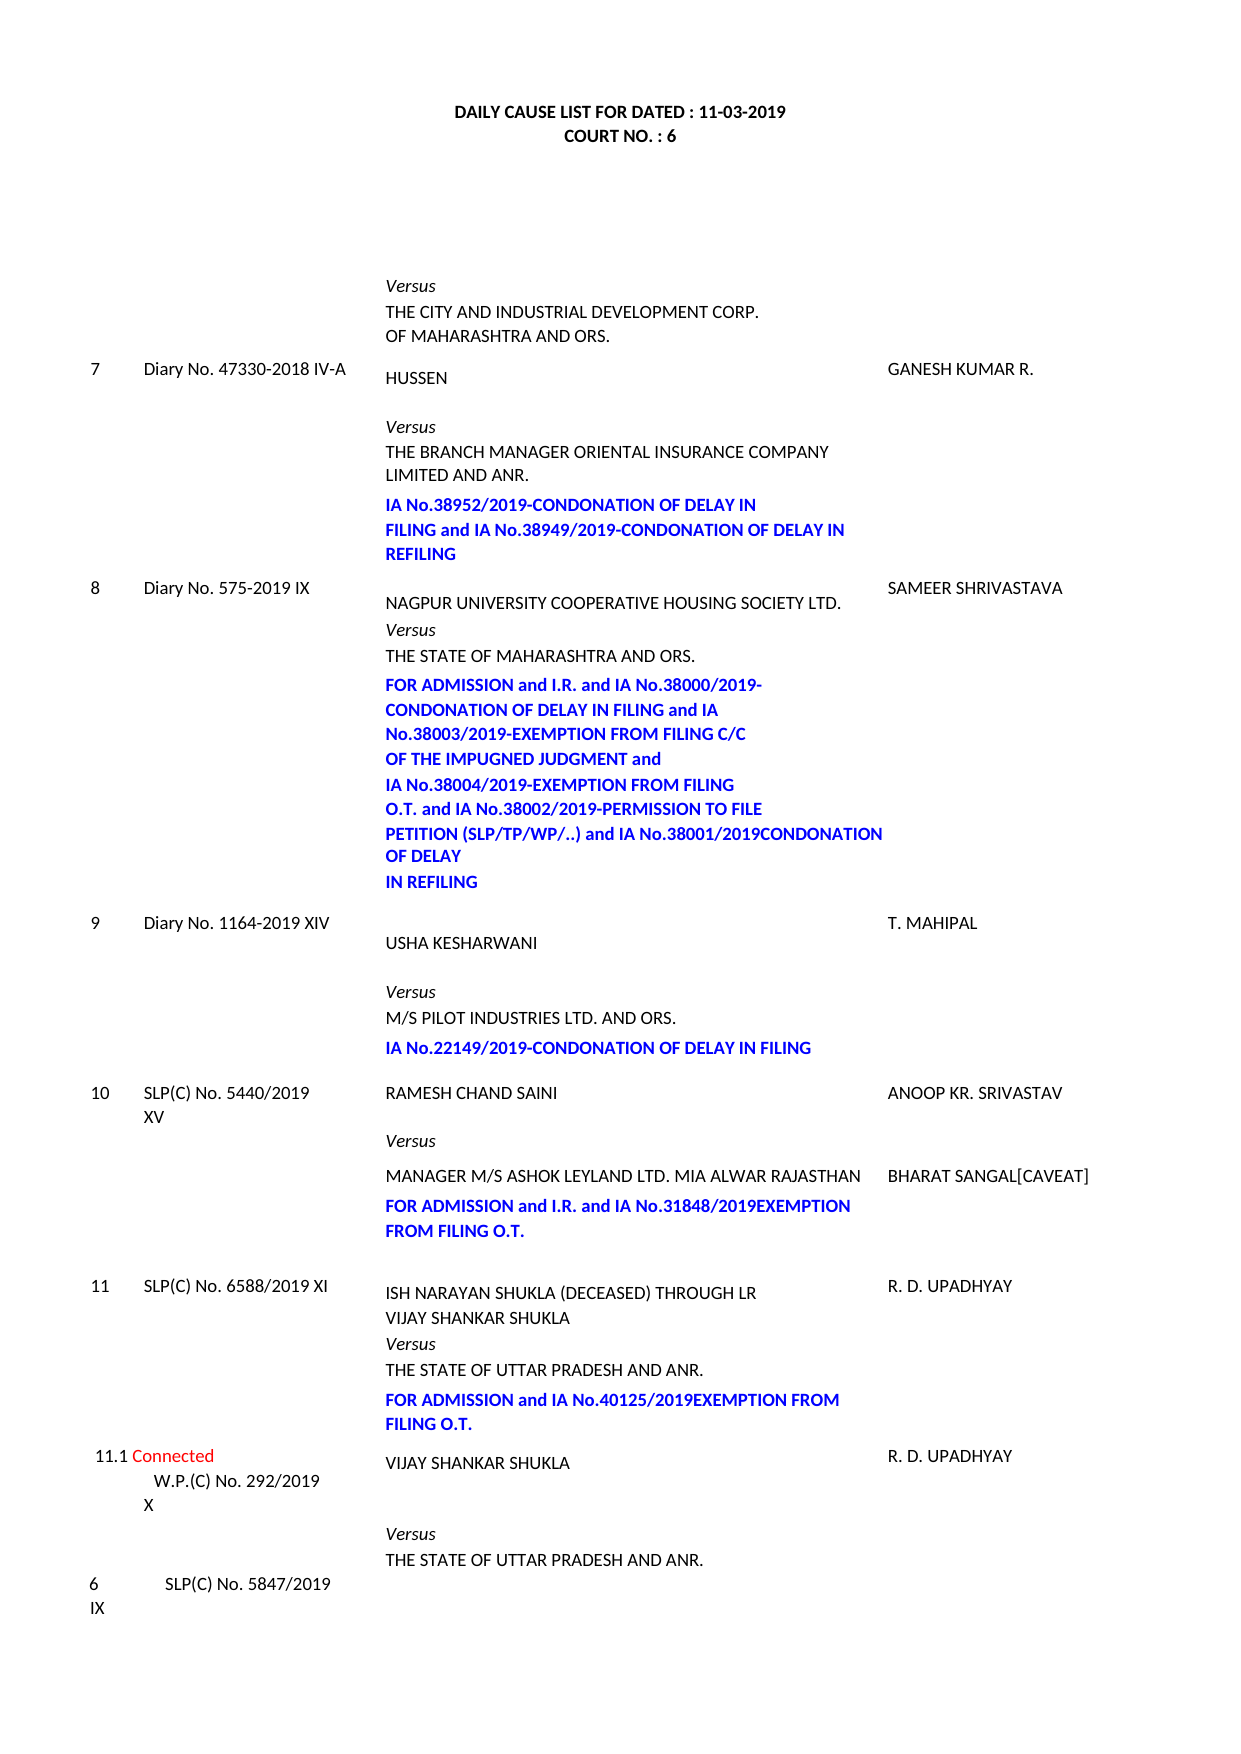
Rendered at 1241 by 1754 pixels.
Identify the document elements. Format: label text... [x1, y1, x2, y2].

table_cell USHA KESHARWANI Versus M/S PILOT INDUSTRIES LTD. AND ORS. IA No.22149/2019-CONDONATION OF DELAY IN FILING [385, 911, 888, 1081]
table_cell ANOOP KR. SRIVASTAV [888, 1081, 1129, 1164]
table_cell MANAGER M/S ASHOK LEYLAND LTD. MIA ALWAR RAJASTHAN FOR ADMISSION and I.R. and IA No.31848/2019EXEMPTION FROM FILING O.T. [385, 1165, 888, 1274]
table_cell 9 [90, 911, 143, 1081]
table_cell GANESH KUMAR R. [888, 357, 1129, 576]
table_cell [90, 1165, 143, 1274]
table_cell 11 [90, 1274, 143, 1444]
table_cell SAMEER SHRIVASTAVA [888, 576, 1129, 911]
table_cell NAGPUR UNIVERSITY COOPERATIVE HOUSING SOCIETY LTD. Versus THE STATE OF MAHARASHTRA AND ORS. FOR ADMISSION and I.R. and IA No.38000/2019- CONDONATION OF DELAY IN FILING and IA No.38003/2019-EXEMPTION FROM FILING C/C OF THE IMPUGNED JUDGMENT and IA No.38004/2019-EXEMPTION FROM FILING O.T. and IA No.38002/2019-PERMISSION TO FILE PETITION (SLP/TP/WP/..) and IA No.38001/2019CONDONATION OF DELAY IN REFILING [385, 576, 888, 911]
table_header [144, 274, 385, 357]
table_cell BHARAT SANGAL[CAVEAT] [888, 1165, 1129, 1274]
table_header Versus THE CITY AND INDUSTRIAL DEVELOPMENT CORP. OF MAHARASHTRA AND ORS. [385, 274, 888, 357]
table_cell R. D. UPADHYAY [888, 1274, 1129, 1444]
table_cell R. D. UPADHYAY [888, 1445, 1129, 1572]
table_cell Diary No. 575-2019 IX [144, 576, 385, 911]
table_header [90, 274, 143, 357]
table_cell 11.1 Connected W.P.(C) No. 292/2019 X [90, 1445, 385, 1572]
table_cell SLP(C) No. 6588/2019 XI [144, 1274, 385, 1444]
table_cell [144, 1165, 385, 1274]
table_cell ISH NARAYAN SHUKLA (DECEASED) THROUGH LR VIJAY SHANKAR SHUKLA Versus THE STATE OF UTTAR PRADESH AND ANR. FOR ADMISSION and IA No.40125/2019EXEMPTION FROM FILING O.T. [385, 1274, 888, 1444]
table_cell Diary No. 1164-2019 XIV [144, 911, 385, 1081]
table_cell T. MAHIPAL [888, 911, 1129, 1081]
table_cell 7 [90, 357, 143, 576]
table_cell HUSSEN Versus THE BRANCH MANAGER ORIENTAL INSURANCE COMPANY LIMITED AND ANR. IA No.38952/2019-CONDONATION OF DELAY IN FILING and IA No.38949/2019-CONDONATION OF DELAY IN REFILING [385, 357, 888, 576]
table_cell RAMESH CHAND SAINI Versus [385, 1081, 888, 1164]
table_cell 8 [90, 576, 143, 911]
table_cell Diary No. 47330-2018 IV-A [144, 357, 385, 576]
table_header [888, 274, 1129, 357]
table_cell SLP(C) No. 5440/2019 XV [144, 1081, 385, 1164]
text 6 SLP(C) No. 5847/2019 IX [89, 1572, 335, 1619]
table_cell 10 [90, 1081, 143, 1164]
table_cell VIJAY SHANKAR SHUKLA Versus THE STATE OF UTTAR PRADESH AND ANR. [385, 1445, 888, 1572]
